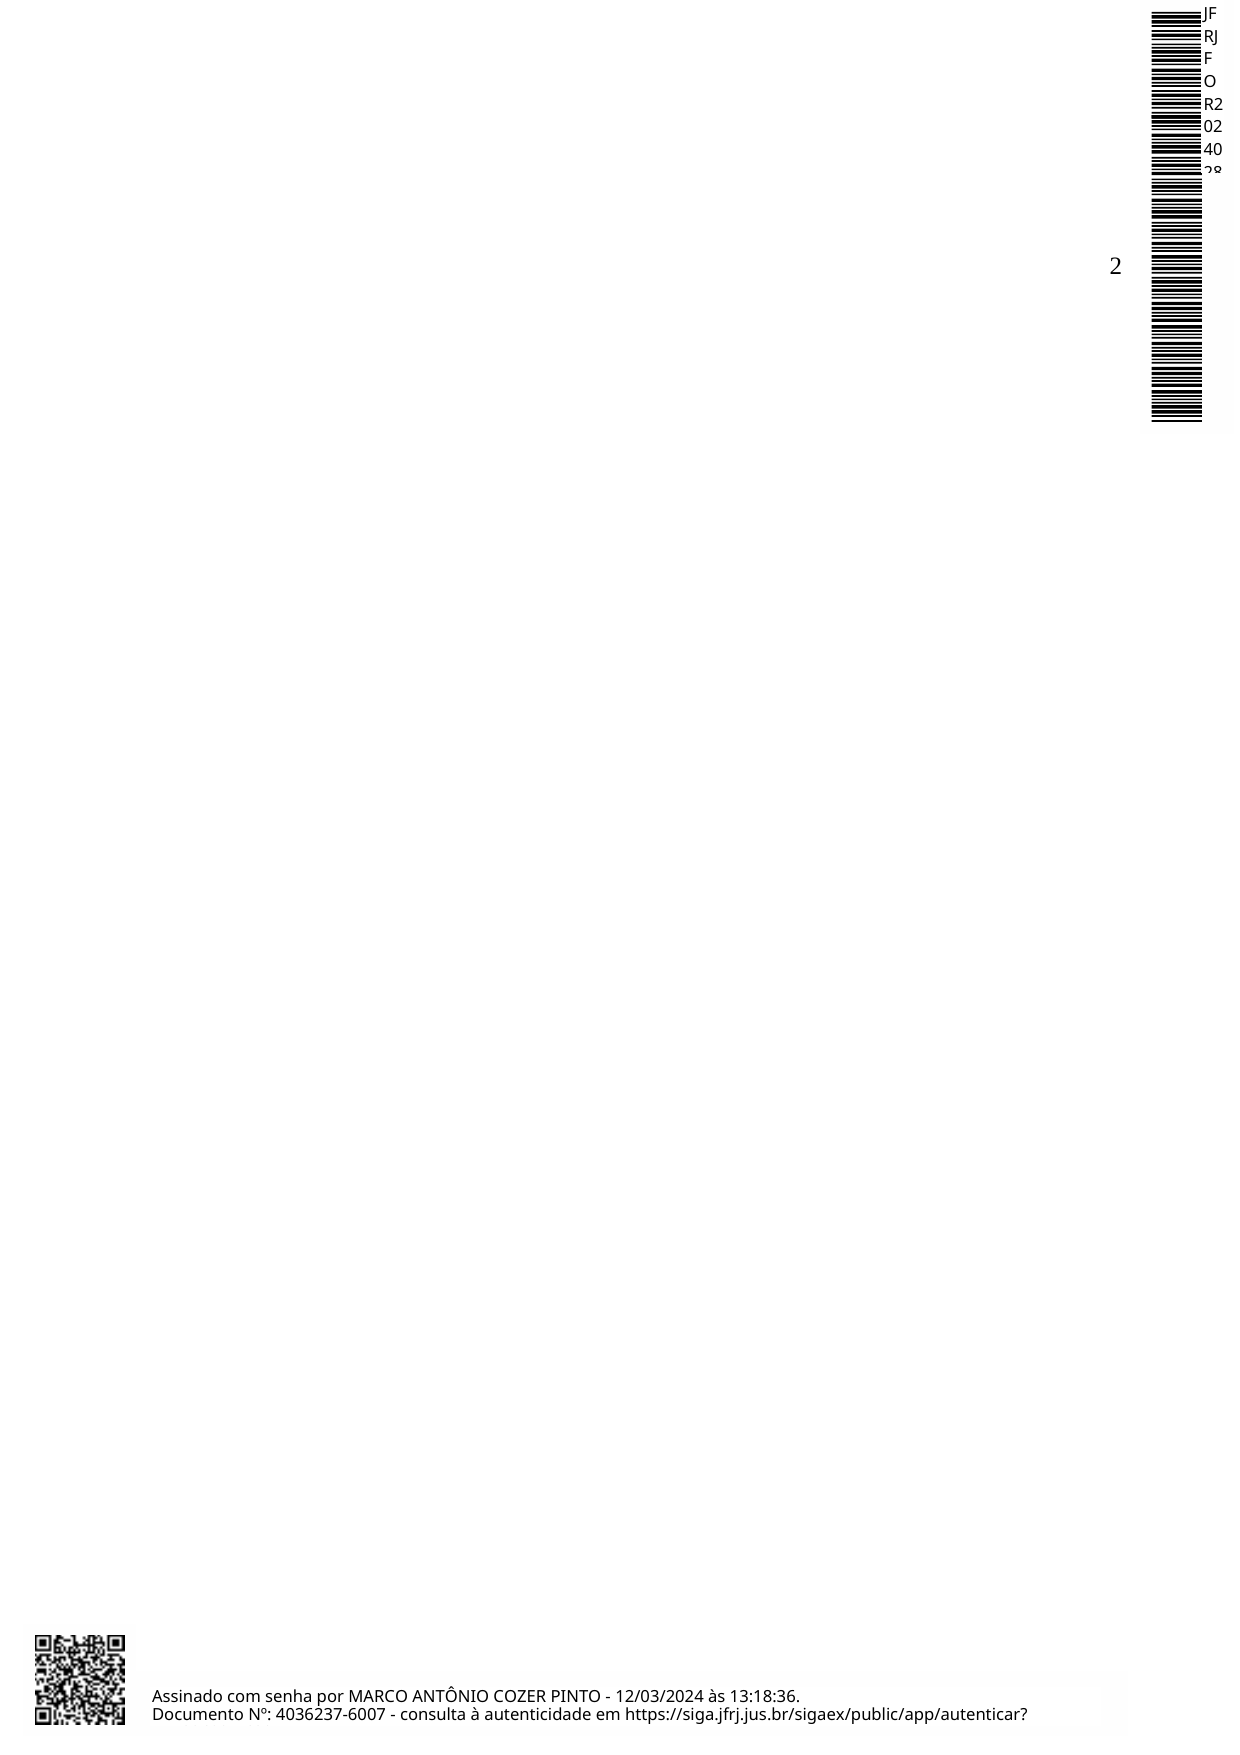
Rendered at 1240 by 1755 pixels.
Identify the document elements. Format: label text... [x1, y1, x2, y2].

subtitle 2 [56, 251, 1122, 280]
text JFRJFOR202402819A [1203, 1, 1224, 173]
